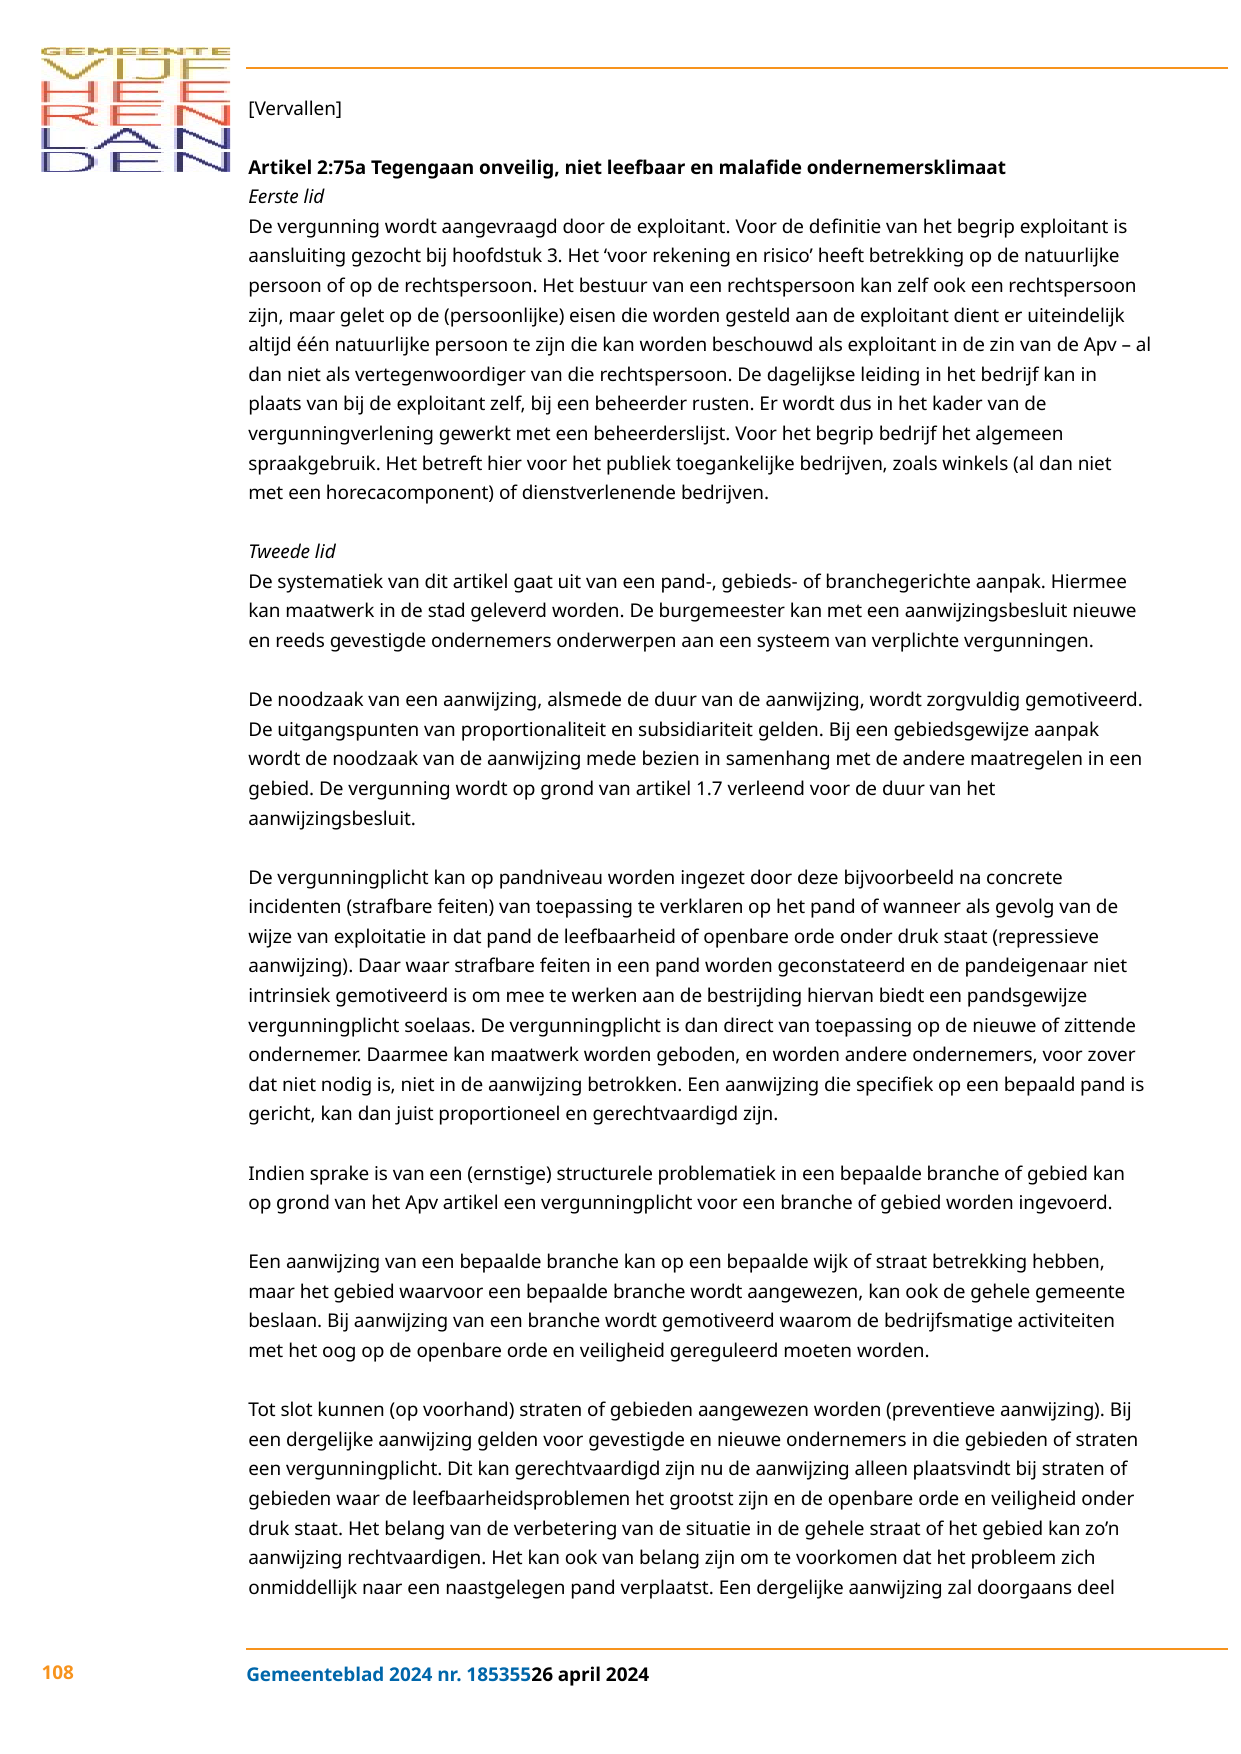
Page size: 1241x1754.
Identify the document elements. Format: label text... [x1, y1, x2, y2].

text De vergunningplicht kan op pandniveau worden ingezet door deze bijvoorbeeld na concrete incidenten (strafbare feiten) van toepassing te verklaren op het pand of wanneer als gevolg van de wijze van exploitatie in dat pand de leefbaarheid of openbare orde onder druk staat (repressieve aanwijzing). Daar waar strafbare feiten in een pand worden geconstateerd en de pandeigenaar niet intrinsiek gemotiveerd is om mee te werken aan de bestrijding hiervan biedt een pandsgewijze vergunningplicht soelaas. De vergunningplicht is dan direct van toepassing op de nieuwe of zittende ondernemer. Daarmee kan maatwerk worden geboden, en worden andere ondernemers, voor zover dat niet nodig is, niet in de aanwijzing betrokken. Een aanwijzing die specifiek op een bepaald pand is gericht, kan dan juist proportioneel en gerechtvaardigd zijn. [248, 864, 1152, 1126]
text Tweede lid [248, 538, 1152, 564]
picture [41, 47, 231, 172]
text Een aanwijzing van een bepaalde branche kan op een bepaalde wijk of straat betrekking hebben, maar het gebied waarvoor een bepaalde branche wordt aangewezen, kan ook de gehele gemeente beslaan. Bij aanwijzing van een branche wordt gemotiveerd waarom de bedrijfsmatige activiteiten met het oog op de openbare orde en veiligheid gereguleerd moeten worden. [248, 1248, 1152, 1363]
text Artikel 2:75a Tegengaan onveilig, niet leefbaar en malafide ondernemersklimaat [248, 154, 1152, 180]
text De systematiek van dit artikel gaat uit van een pand-, gebieds- of branchegerichte aanpak. Hiermee kan maatwerk in de stad geleverd worden. De burgemeester kan met een aanwijzingsbesluit nieuwe en reeds gevestigde ondernemers onderwerpen aan een systeem van verplichte vergunningen. [248, 568, 1152, 653]
text [Vervallen] [248, 95, 1152, 121]
text Eerste lid [248, 183, 1152, 209]
text De vergunning wordt aangevraagd door de exploitant. Voor de definitie van het begrip exploitant is aansluiting gezocht bij hoofdstuk 3. Het ‘voor rekening en risico’ heeft betrekking op de natuurlijke persoon of op de rechtspersoon. Het bestuur van een rechtspersoon kan zelf ook een rechtspersoon zijn, maar gelet op de (persoonlijke) eisen die worden gesteld aan de exploitant dient er uiteindelijk altijd één natuurlijke persoon te zijn die kan worden beschouwd als exploitant in de zin van de Apv – al dan niet als vertegenwoordiger van die rechtspersoon. De dagelijkse leiding in het bedrijf kan in plaats van bij de exploitant zelf, bij een beheerder rusten. Er wordt dus in het kader van de vergunningverlening gewerkt met een beheerderslijst. Voor het begrip bedrijf het algemeen spraakgebruik. Het betreft hier voor het publiek toegankelijke bedrijven, zoals winkels (al dan niet met een horecacomponent) of dienstverlenende bedrijven. [248, 213, 1152, 505]
text De noodzaak van een aanwijzing, alsmede de duur van de aanwijzing, wordt zorgvuldig gemotiveerd. De uitgangspunten van proportionaliteit en subsidiariteit gelden. Bij een gebiedsgewijze aanpak wordt de noodzaak van de aanwijzing mede bezien in samenhang met de andere maatregelen in een gebied. De vergunning wordt op grond van artikel 1.7 verleend voor de duur van het aanwijzingsbesluit. [248, 686, 1152, 831]
text Indien sprake is van een (ernstige) structurele problematiek in een bepaalde branche of gebied kan op grond van het Apv artikel een vergunningplicht voor een branche of gebied worden ingevoerd. [248, 1160, 1152, 1215]
text Tot slot kunnen (op voorhand) straten of gebieden aangewezen worden (preventieve aanwijzing). Bij een dergelijke aanwijzing gelden voor gevestigde en nieuwe ondernemers in die gebieden of straten een vergunningplicht. Dit kan gerechtvaardigd zijn nu de aanwijzing alleen plaatsvindt bij straten of gebieden waar de leefbaarheidsproblemen het grootst zijn en de openbare orde en veiligheid onder druk staat. Het belang van de verbetering van de situatie in de gehele straat of het gebied kan zo’n aanwijzing rechtvaardigen. Het kan ook van belang zijn om te voorkomen dat het probleem zich onmiddellijk naar een naastgelegen pand verplaatst. Een dergelijke aanwijzing zal doorgaans deel [248, 1396, 1152, 1600]
